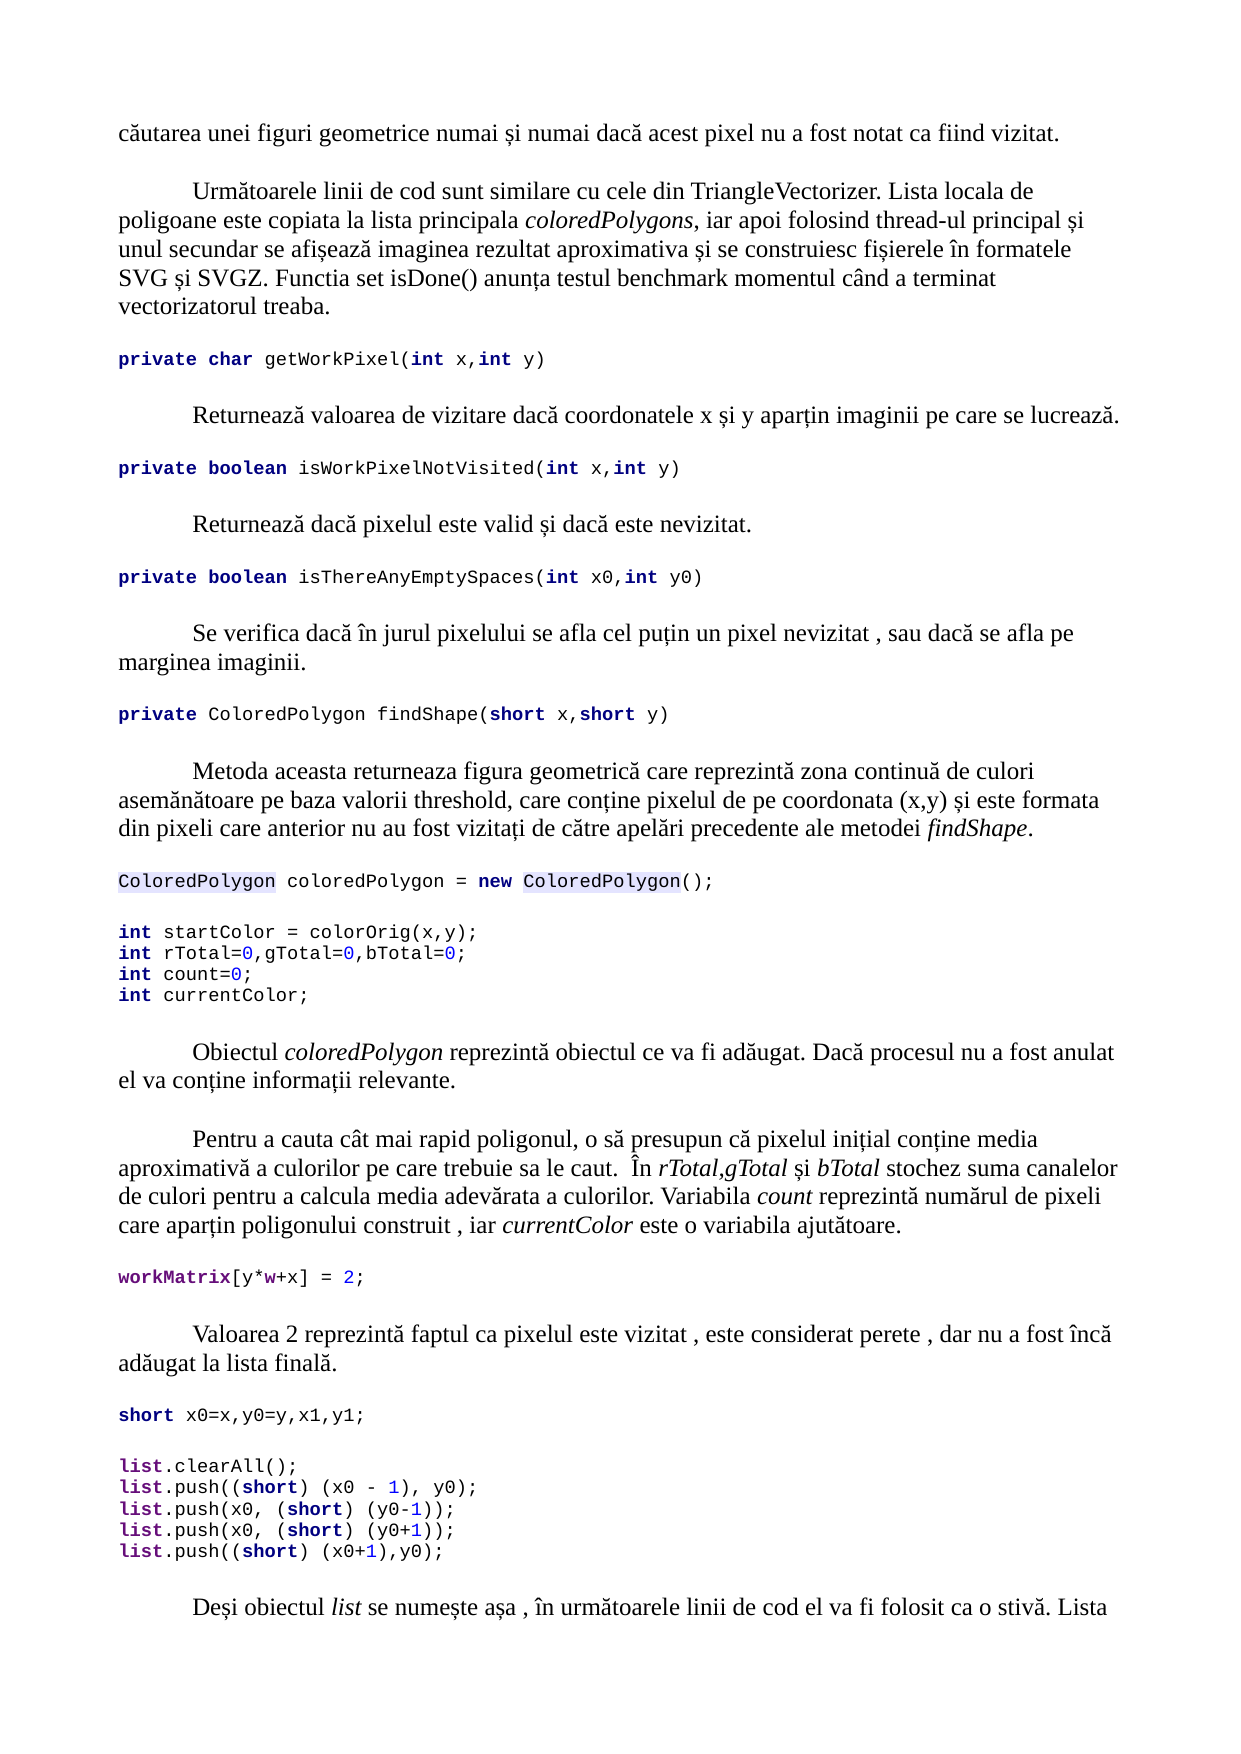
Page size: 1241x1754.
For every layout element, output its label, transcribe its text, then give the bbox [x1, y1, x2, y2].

text list.push((short) (x0+1),y0); [118, 1542, 1122, 1563]
text short x0=x,y0=y,x1,y1; [118, 1406, 1122, 1427]
text căutarea unei figuri geometrice numai și numai dacă acest pixel nu a fost notat ca fiind vizitat. [118, 118, 1122, 147]
text int count=0; [118, 965, 1122, 986]
text private boolean isThereAnyEmptySpaces(int x0,int y0) [118, 567, 1122, 589]
text Se verifica dacă în jurul pixelului se afla cel puțin un pixel nevizitat , sau dacă se afla pe marginea imaginii. [118, 618, 1122, 676]
text private boolean isWorkPixelNotVisited(int x,int y) [118, 458, 1122, 480]
text Pentru a cauta cât mai rapid poligonul, o să presupun că pixelul inițial conține media aproximativă a culorilor pe care trebuie sa le caut. În rTotal,gTotal și bTotal stochez suma canalelor de culori pentru a calcula media adevărata a culorilor. Variabila count reprezintă numărul de pixeli care aparțin poligonului construit , iar currentColor este o variabila ajutătoare. [118, 1124, 1122, 1239]
text Deși obiectul list se numește așa , în următoarele linii de cod el va fi folosit ca o stivă. Lista [118, 1592, 1122, 1621]
text Returnează dacă pixelul este valid și dacă este nevizitat. [118, 509, 1122, 538]
text Metoda aceasta returneaza figura geometrică care reprezintă zona continuă de culori asemănătoare pe baza valorii threshold, care conține pixelul de pe coordonata (x,y) și este formata din pixeli care anterior nu au fost vizitați de către apelări precedente ale metodei findShape. [118, 756, 1122, 842]
text private char getWorkPixel(int x,int y) [118, 349, 1122, 371]
text workMatrix[y*w+x] = 2; [118, 1268, 1122, 1289]
text int rTotal=0,gTotal=0,bTotal=0; [118, 944, 1122, 965]
text list.push(x0, (short) (y0+1)); [118, 1521, 1122, 1542]
text list.clearAll(); [118, 1457, 1122, 1478]
text list.push((short) (x0 - 1), y0); [118, 1478, 1122, 1499]
text int currentColor; [118, 986, 1122, 1007]
text ColoredPolygon coloredPolygon = new ColoredPolygon(); [118, 872, 1122, 893]
text list.push(x0, (short) (y0-1)); [118, 1499, 1122, 1521]
text private ColoredPolygon findShape(short x,short y) [118, 705, 1122, 726]
text Valoarea 2 reprezintă faptul ca pixelul este vizitat , este considerat perete , dar nu a fost încă adăugat la lista finală. [118, 1319, 1122, 1377]
text Obiectul coloredPolygon reprezintă obiectul ce va fi adăugat. Dacă procesul nu a fost anulat el va conține informații relevante. [118, 1037, 1122, 1094]
text int startColor = colorOrig(x,y); [118, 922, 1122, 944]
text Returnează valoarea de vizitare dacă coordonatele x și y aparțin imaginii pe care se lucrează. [118, 400, 1122, 429]
text Următoarele linii de cod sunt similare cu cele din TriangleVectorizer. Lista locala de poligoane este copiata la lista principala coloredPolygons, iar apoi folosind thread-ul principal și unul secundar se afișează imaginea rezultat aproximativa și se construiesc fișierele în formatele SVG și SVGZ. Functia set isDone() anunța testul benchmark momentul când a terminat vectorizatorul treaba. [118, 176, 1122, 320]
